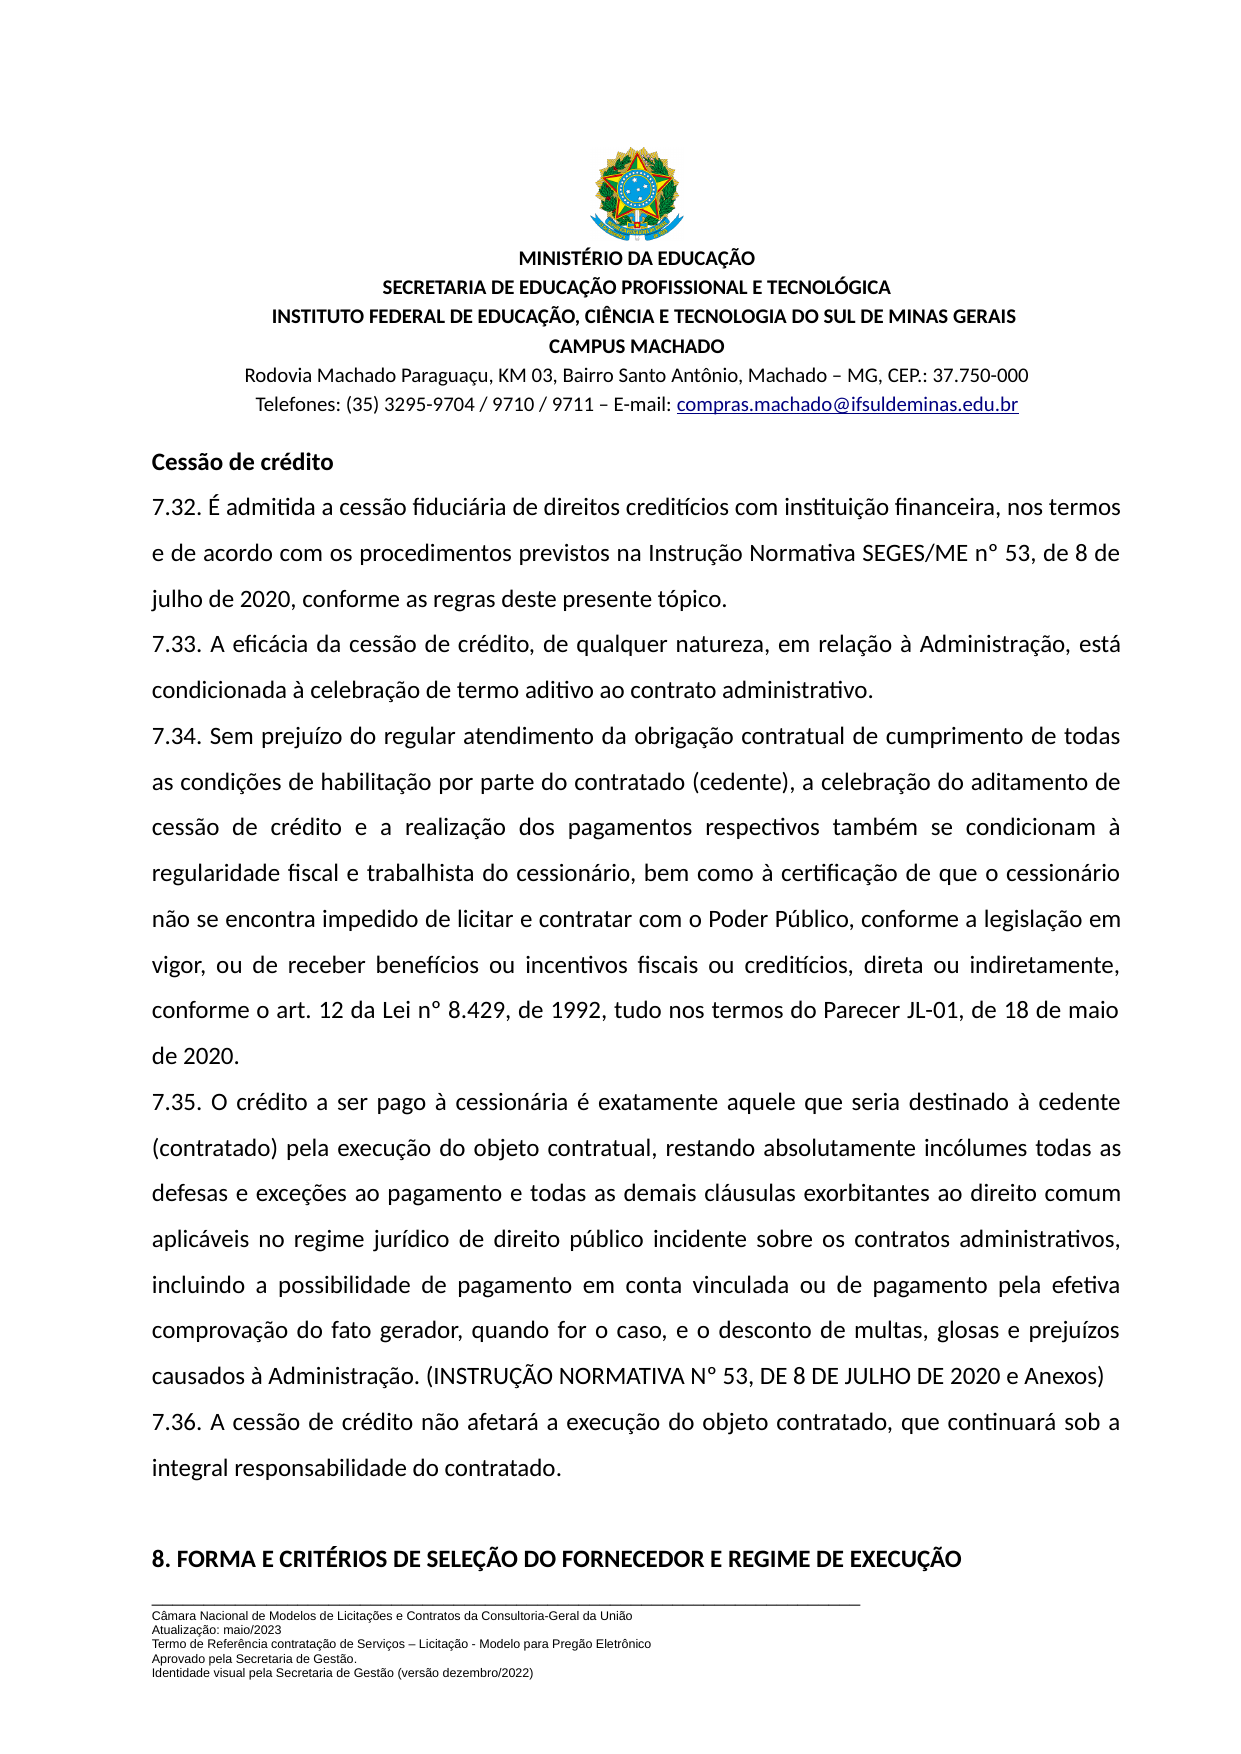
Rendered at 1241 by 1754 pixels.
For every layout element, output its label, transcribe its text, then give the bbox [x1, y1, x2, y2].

text Cessão de crédito [152, 446, 1122, 476]
picture [590, 147, 684, 241]
text 7.36. A cessão de crédito não afetará a execução do objeto contratado, que continuará sob a integral responsabilidade do contratado. [152, 1406, 1122, 1482]
text 8. FORMA E CRITÉRIOS DE SELEÇÃO DO FORNECEDOR E REGIME DE EXECUÇÃO [152, 1543, 1122, 1574]
text 7.32. É admitida a cessão fiduciária de direitos creditícios com instituição financeira, nos termos e de acordo com os procedimentos previstos na Instrução Normativa SEGES/ME nº 53, de 8 de julho de 2020, conforme as regras deste presente tópico. [152, 491, 1122, 613]
text 7.33. A eficácia da cessão de crédito, de qualquer natureza, em relação à Administração, está condicionada à celebração de termo aditivo ao contrato administrativo. [152, 629, 1122, 705]
text 7.34. Sem prejuízo do regular atendimento da obrigação contratual de cumprimento de todas as condições de habilitação por parte do contratado (cedente), a celebração do aditamento de cessão de crédito e a realização dos pagamentos respectivos também se condicionam à regularidade fiscal e trabalhista do cessionário, bem como à certificação de que o cessionário não se encontra impedido de licitar e contratar com o Poder Público, conforme a legislação em vigor, ou de receber benefícios ou incentivos fiscais ou creditícios, direta ou indiretamente, conforme o art. 12 da Lei nº 8.429, de 1992, tudo nos termos do Parecer JL-01, de 18 de maio de 2020. [152, 720, 1122, 1071]
picture [652, 219, 684, 241]
text 7.35. O crédito a ser pago à cessionária é exatamente aquele que seria destinado à cedente (contratado) pela execução do objeto contratual, restando absolutamente incólumes todas as defesas e exceções ao pagamento e todas as demais cláusulas exorbitantes ao direito comum aplicáveis no regime jurídico de direito público incidente sobre os contratos administrativos, incluindo a possibilidade de pagamento em conta vinculada ou de pagamento pela efetiva comprovação do fato gerador, quando for o caso, e o desconto de multas, glosas e prejuízos causados à Administração. (INSTRUÇÃO NORMATIVA Nº 53, DE 8 DE JULHO DE 2020 e Anexos) [152, 1086, 1122, 1391]
picture [630, 236, 645, 241]
picture [656, 223, 665, 228]
